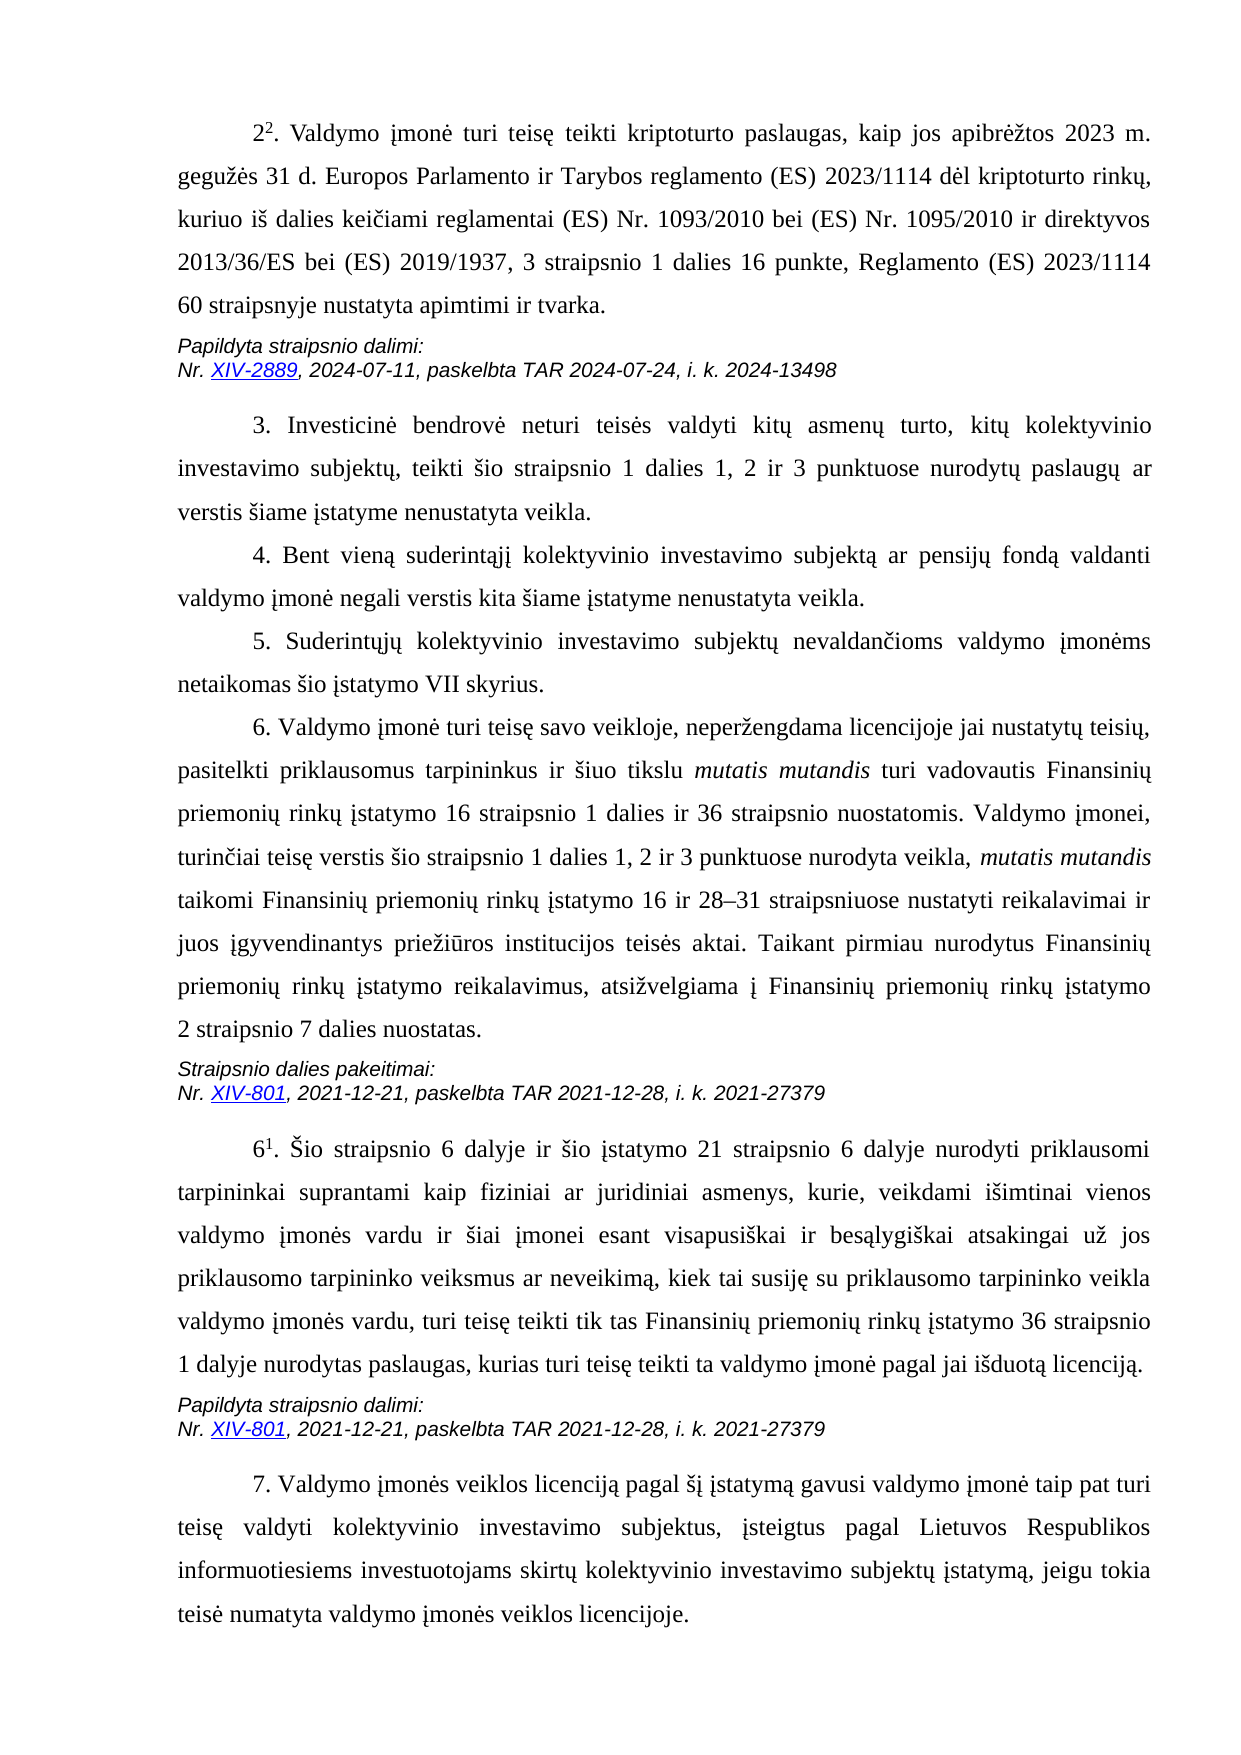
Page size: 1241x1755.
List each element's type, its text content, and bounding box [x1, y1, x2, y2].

text 6. Valdymo įmonė turi teisę savo veikloje, neperžengdama licencijoje jai nustatytų teisių, pasitelkti priklausomus tarpininkus ir šiuo tikslu mutatis mutandis turi vadovautis Finansinių priemonių rinkų įstatymo 16 straipsnio 1 dalies ir 36 straipsnio nuostatomis. Valdymo įmonei, turinčiai teisę verstis šio straipsnio 1 dalies 1, 2 ir 3 punktuose nurodyta veikla, mutatis mutandis taikomi Finansinių priemonių rinkų įstatymo 16 ir 28–31 straipsniuose nustatyti reikalavimai ir juos įgyvendinantys priežiūros institucijos teisės aktai. Taikant pirmiau nurodytus Finansinių priemonių rinkų įstatymo reikalavimus, atsižvelgiama į Finansinių priemonių rinkų įstatymo 2 straipsnio 7 dalies nuostatas. [177, 712, 1152, 1043]
text Straipsnio dalies pakeitimai: [177, 1057, 1152, 1081]
text 5. Suderintųjų kolektyvinio investavimo subjektų nevaldančioms valdymo įmonėms netaikomas šio įstatymo VII skyrius. [177, 626, 1152, 698]
text 4. Bent vieną suderintąjį kolektyvinio investavimo subjektą ar pensijų fondą valdanti valdymo įmonė negali verstis kita šiame įstatyme nenustatyta veikla. [177, 540, 1152, 612]
text 61. Šio straipsnio 6 dalyje ir šio įstatymo 21 straipsnio 6 dalyje nurodyti priklausomi tarpininkai suprantami kaip fiziniai ar juridiniai asmenys, kurie, veikdami išimtinai vienos valdymo įmonės vardu ir šiai įmonei esant visapusiškai ir besąlygiškai atsakingai už jos priklausomo tarpininko veiksmus ar neveikimą, kiek tai susiję su priklausomo tarpininko veikla valdymo įmonės vardu, turi teisę teikti tik tas Finansinių priemonių rinkų įstatymo 36 straipsnio 1 dalyje nurodytas paslaugas, kurias turi teisę teikti ta valdymo įmonė pagal jai išduotą licenciją. [177, 1134, 1152, 1378]
text Nr. XIV-2889, 2024-07-11, paskelbta TAR 2024-07-24, i. k. 2024-13498 [177, 358, 1152, 382]
text Papildyta straipsnio dalimi: [177, 1393, 1152, 1417]
text Nr. XIV-801, 2021-12-21, paskelbta TAR 2021-12-28, i. k. 2021-27379 [177, 1081, 1152, 1105]
text Papildyta straipsnio dalimi: [177, 334, 1152, 358]
text 3. Investicinė bendrovė neturi teisės valdyti kitų asmenų turto, kitų kolektyvinio investavimo subjektų, teikti šio straipsnio 1 dalies 1, 2 ir 3 punktuose nurodytų paslaugų ar verstis šiame įstatyme nenustatyta veikla. [177, 410, 1152, 525]
text Nr. XIV-801, 2021-12-21, paskelbta TAR 2021-12-28, i. k. 2021-27379 [177, 1417, 1152, 1441]
text 22. Valdymo įmonė turi teisę teikti kriptoturto paslaugas, kaip jos apibrėžtos 2023 m. gegužės 31 d. Europos Parlamento ir Tarybos reglamento (ES) 2023/1114 dėl kriptoturto rinkų, kuriuo iš dalies keičiami reglamentai (ES) Nr. 1093/2010 bei (ES) Nr. 1095/2010 ir direktyvos 2013/36/ES bei (ES) 2019/1937, 3 straipsnio 1 dalies 16 punkte, Reglamento (ES) 2023/1114 60 straipsnyje nustatyta apimtimi ir tvarka. [177, 118, 1152, 319]
text 7. Valdymo įmonės veiklos licenciją pagal šį įstatymą gavusi valdymo įmonė taip pat turi teisę valdyti kolektyvinio investavimo subjektus, įsteigtus pagal Lietuvos Respublikos informuotiesiems investuotojams skirtų kolektyvinio investavimo subjektų įstatymą, jeigu tokia teisė numatyta valdymo įmonės veiklos licencijoje. [177, 1469, 1152, 1627]
